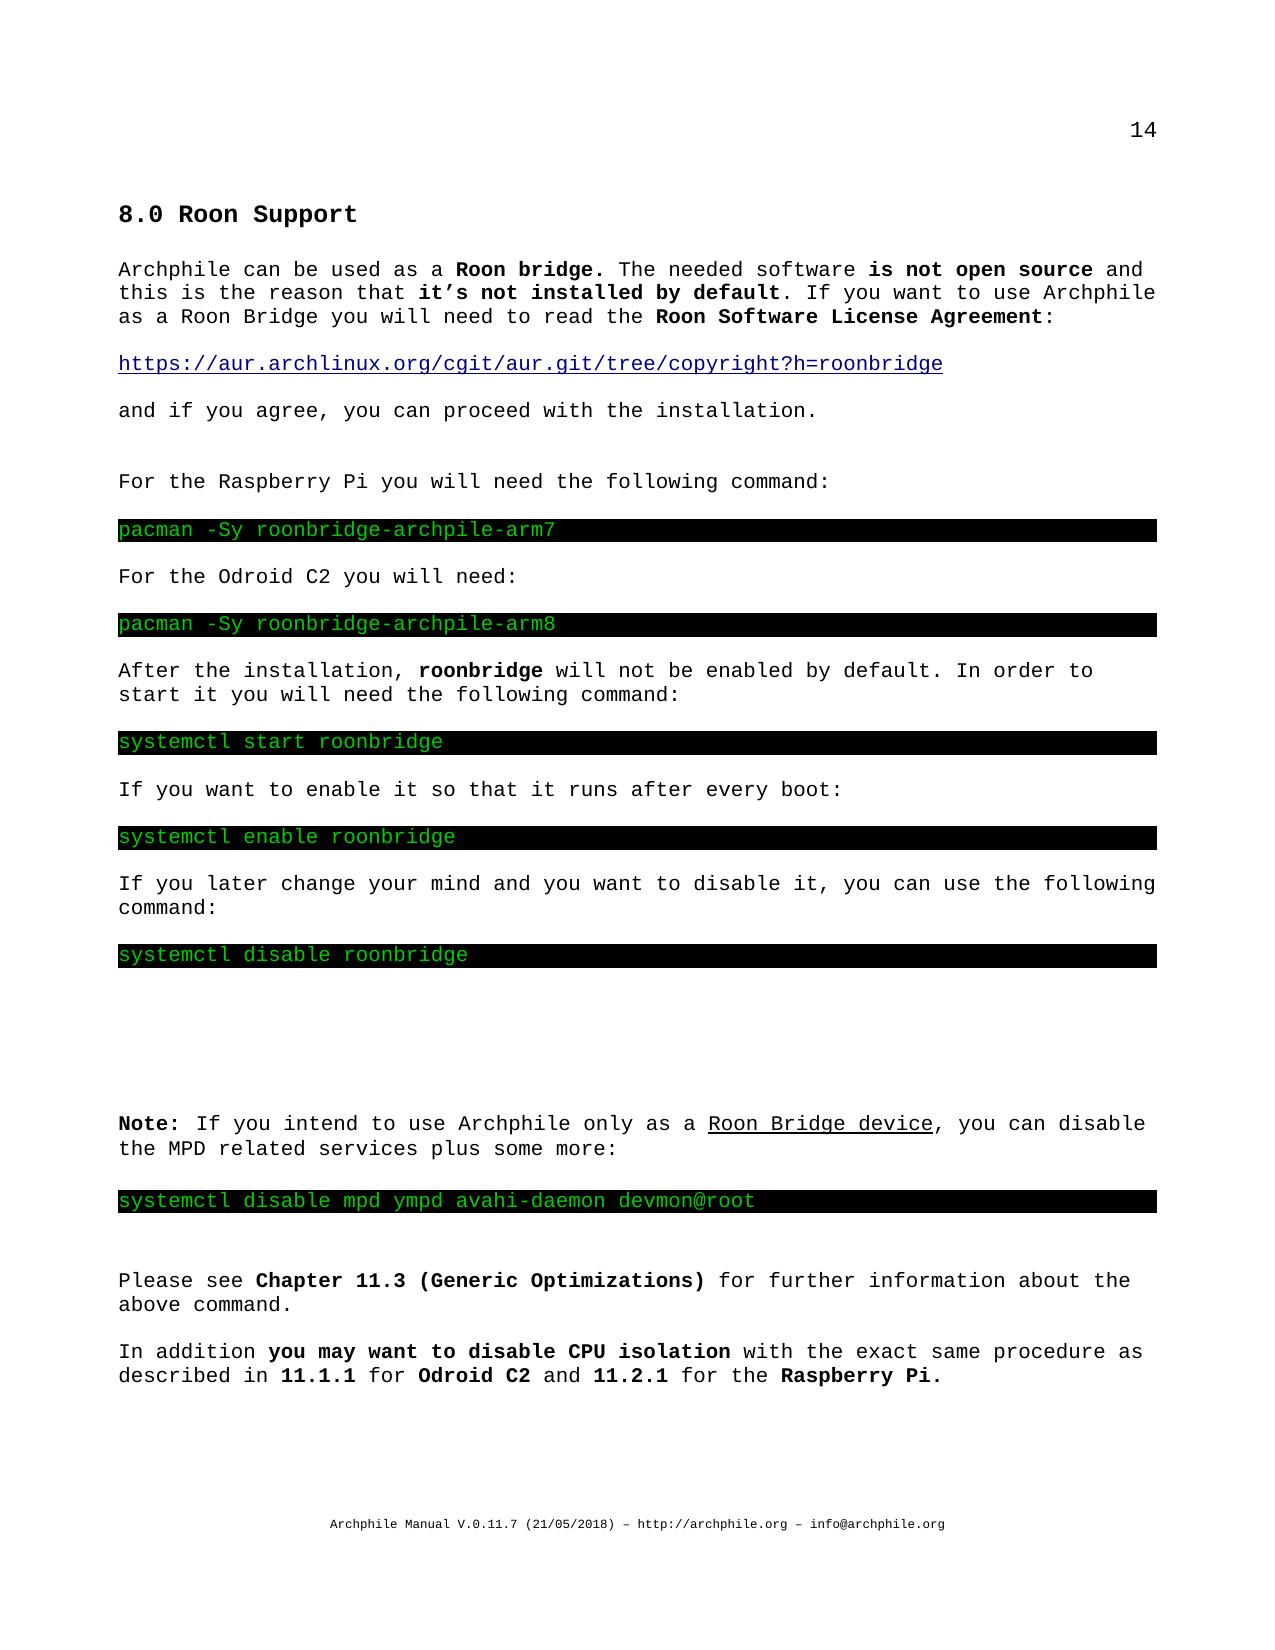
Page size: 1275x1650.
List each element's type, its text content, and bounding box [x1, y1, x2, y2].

text systemctl start roonbridge [118, 731, 1157, 755]
text https://aur.archlinux.org/cgit/aur.git/tree/copyright?h=roonbridge [118, 353, 1157, 377]
text For the Odroid C2 you will need: [118, 566, 1157, 589]
text pacman -Sy roonbridge-archpile-arm8 [118, 613, 1157, 637]
text Please see Chapter 11.3 (Generic Optimizations) for further information about the above command. [118, 1270, 1157, 1317]
text In addition you may want to disable CPU isolation with the exact same procedure as described in 11.1.1 for Odroid C2 and 11.2.1 for the Raspberry Pi. [118, 1341, 1157, 1388]
text For the Raspberry Pi you will need the following command: [118, 471, 1157, 495]
text If you want to enable it so that it runs after every boot: [118, 779, 1157, 802]
text 8.0 Roon Support [118, 202, 1157, 230]
text After the installation, roonbridge will not be enabled by default. In order to start it you will need the following command: [118, 661, 1157, 708]
text and if you agree, you can proceed with the installation. [118, 400, 1157, 424]
text If you later change your mind and you want to disable it, you can use the following command: [118, 873, 1157, 921]
text pacman -Sy roonbridge-archpile-arm7 [118, 519, 1157, 542]
text systemctl enable roonbridge [118, 826, 1157, 850]
text Archphile can be used as a Roon bridge. The needed software is not open source and this is the reason that it’s not installed by default. If you want to use Archphile as a Roon Bridge you will need to read the Roon Software License Agreement: [118, 258, 1157, 329]
text systemctl disable mpd ympd avahi-daemon devmon@root [118, 1190, 1157, 1213]
text systemctl disable roonbridge [118, 944, 1157, 968]
text Note: If you intend to use Archphile only as a Roon Bridge device, you can disable the MPD related services plus some more: [118, 1109, 1157, 1162]
